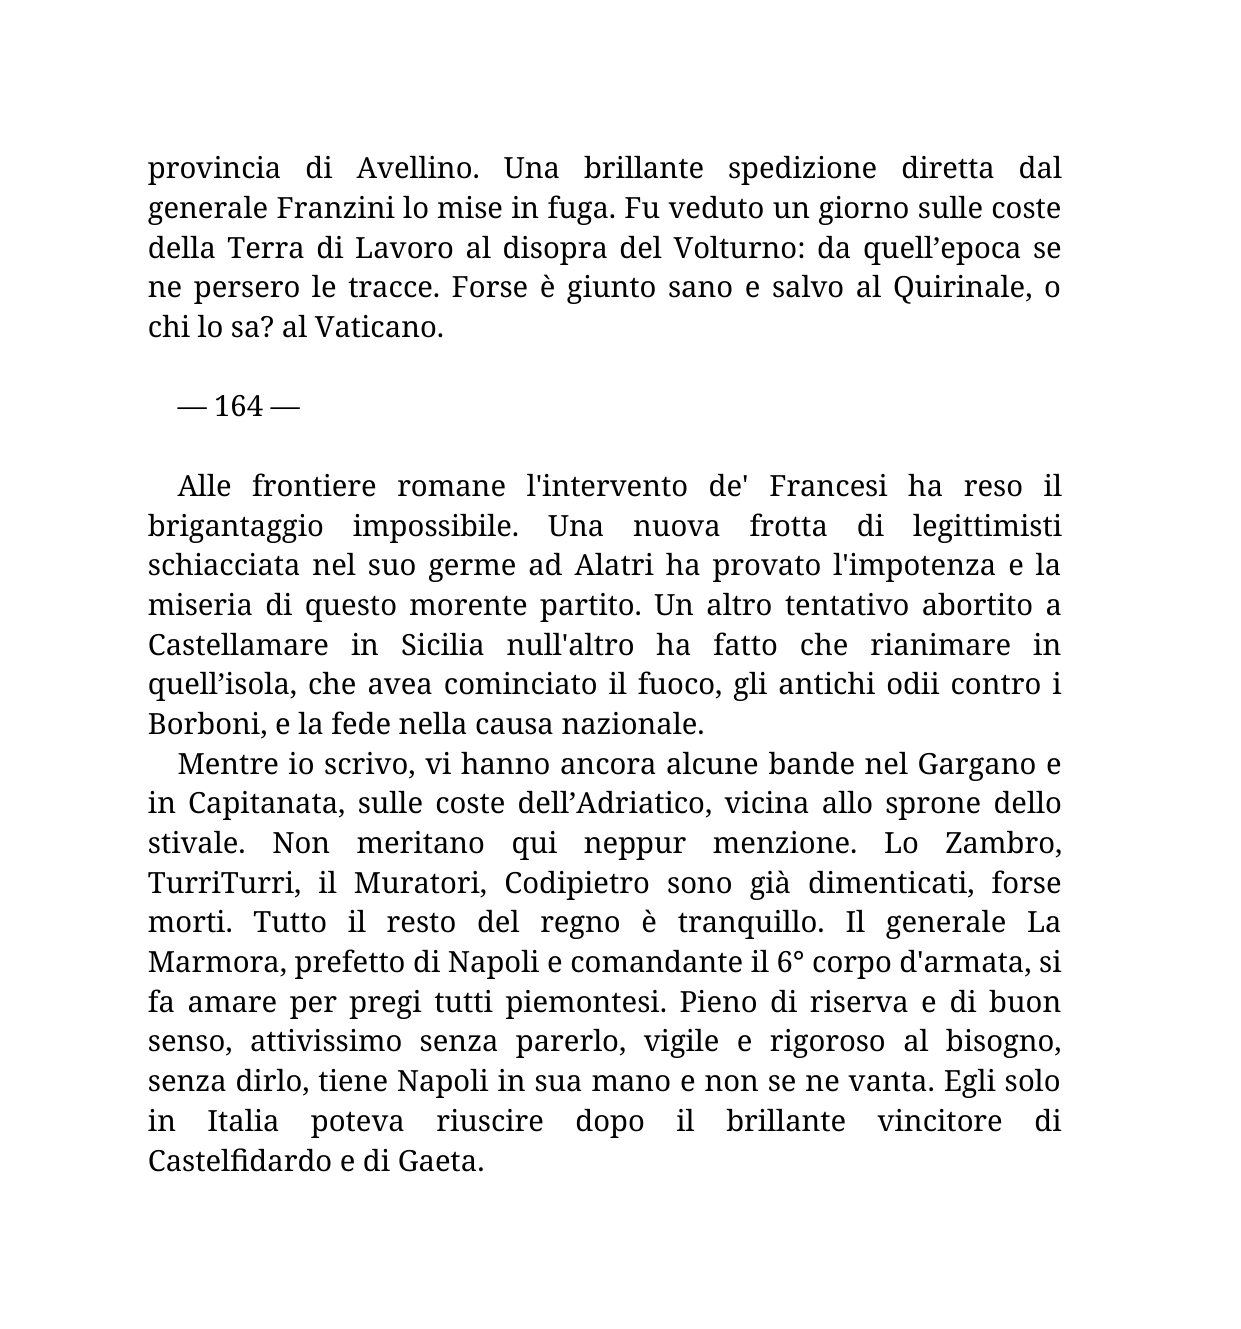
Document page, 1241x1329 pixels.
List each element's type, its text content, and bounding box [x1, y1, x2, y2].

text Alle frontiere romane l'intervento de' Francesi ha reso il brigantaggio impossibile. Una nuova frotta di legittimisti schiacciata nel suo germe ad Alatri ha provato l'impotenza e la miseria di questo morente partito. Un altro tentativo abortito a Castellamare in Sicilia null'altro ha fatto che rianimare in quell’isola, che avea cominciato il fuoco, gli antichi odii contro i Borboni, e la fede nella causa nazionale. [148, 465, 1063, 743]
text provincia di Avellino. Una brillante spedizione diretta dal generale Franzini lo mise in fuga. Fu veduto un giorno sulle coste della Terra di Lavoro al disopra del Volturno: da quell’epoca se ne persero le tracce. Forse è giunto sano e salvo al Quirinale, o chi lo sa? al Vaticano. [148, 148, 1063, 346]
text Mentre io scrivo, vi hanno ancora alcune bande nel Gargano e in Capitanata, sulle coste dell’Adriatico, vicina allo sprone dello stivale. Non meritano qui neppur menzione. Lo Zambro, TurriTurri, il Muratori, Codipietro sono già dimenticati, forse morti. Tutto il resto del regno è tranquillo. Il generale La Marmora, prefetto di Napoli e comandante il 6° corpo d'armata, si fa amare per pregi tutti piemontesi. Pieno di riserva e di buon senso, attivissimo senza parerlo, vigile e rigoroso al bisogno, senza dirlo, tiene Napoli in sua mano e non se ne vanta. Egli solo in Italia poteva riuscire dopo il brillante vincitore di Castelfidardo e di Gaeta. [148, 743, 1063, 1179]
text — 164 — [148, 386, 1063, 425]
